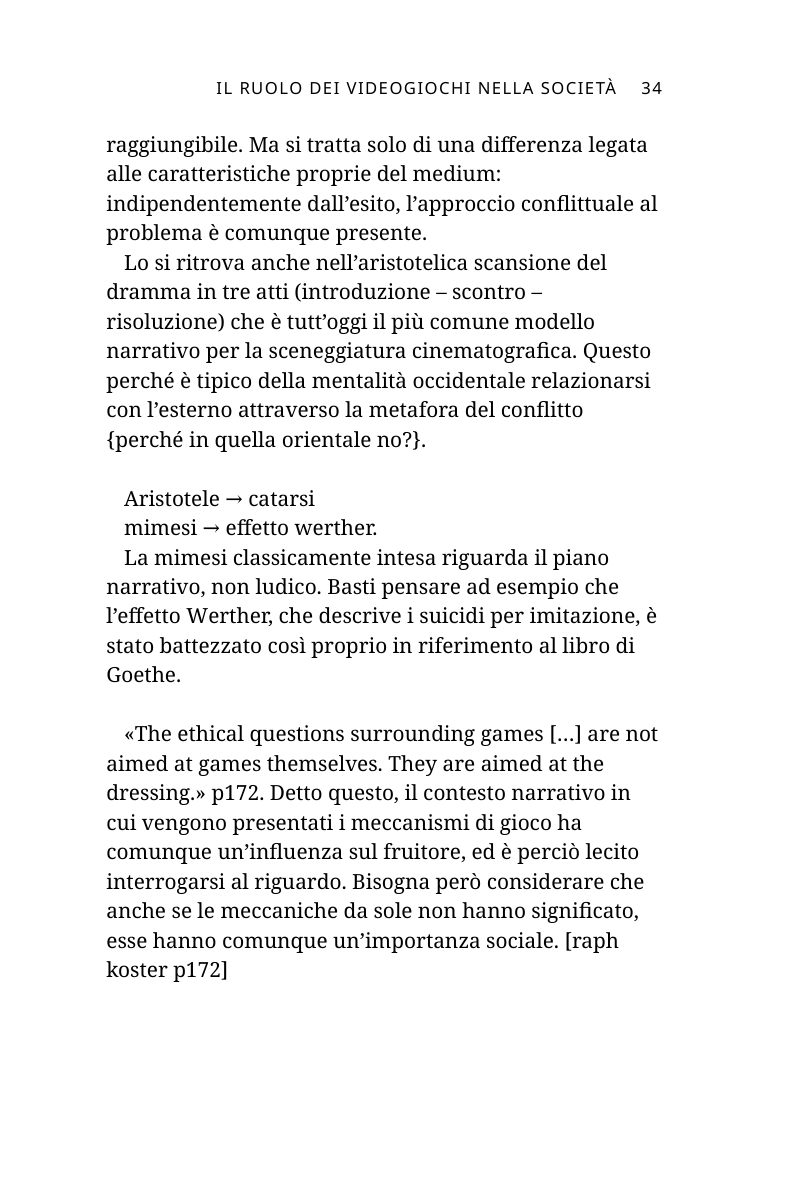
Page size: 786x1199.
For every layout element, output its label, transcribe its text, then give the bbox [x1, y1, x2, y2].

text Lo si ritrova anche nell’aristotelica scansione del dramma in tre atti (introduzione – scontro – risoluzione) che è tutt’oggi il più comune modello narrativo per la sceneggiatura cinematografica. Questo perché è tipico della mentalità occidentale relazionarsi con l’esterno attraverso la metafora del conflitto {perché in quella orientale no?}. [106, 247, 661, 453]
text Aristotele → catarsi [106, 483, 661, 512]
text mimesi → effetto werther. [106, 512, 661, 542]
text «The ethical questions surrounding games […] are not aimed at games themselves. They are aimed at the dressing.» p172. Detto questo, il contesto narrativo in cui vengono presentati i meccanismi di gioco ha comunque un’influenza sul fruitore, ed è perciò lecito interrogarsi al riguardo. Bisogna però considerare che anche se le meccaniche da sole non hanno significato, esse hanno comunque un’importanza sociale. [raph koster p172] [106, 718, 661, 984]
text raggiungibile. Ma si tratta solo di una differenza legata alle caratteristiche proprie del medium: indipendentemente dall’esito, l’approccio conflittuale al problema è comunque presente. [106, 129, 661, 247]
text La mimesi classicamente intesa riguarda il piano narrativo, non ludico. Basti pensare ad esempio che l’effetto Werther, che descrive i suicidi per imitazione, è stato battezzato così proprio in riferimento al libro di Goethe. [106, 542, 661, 689]
